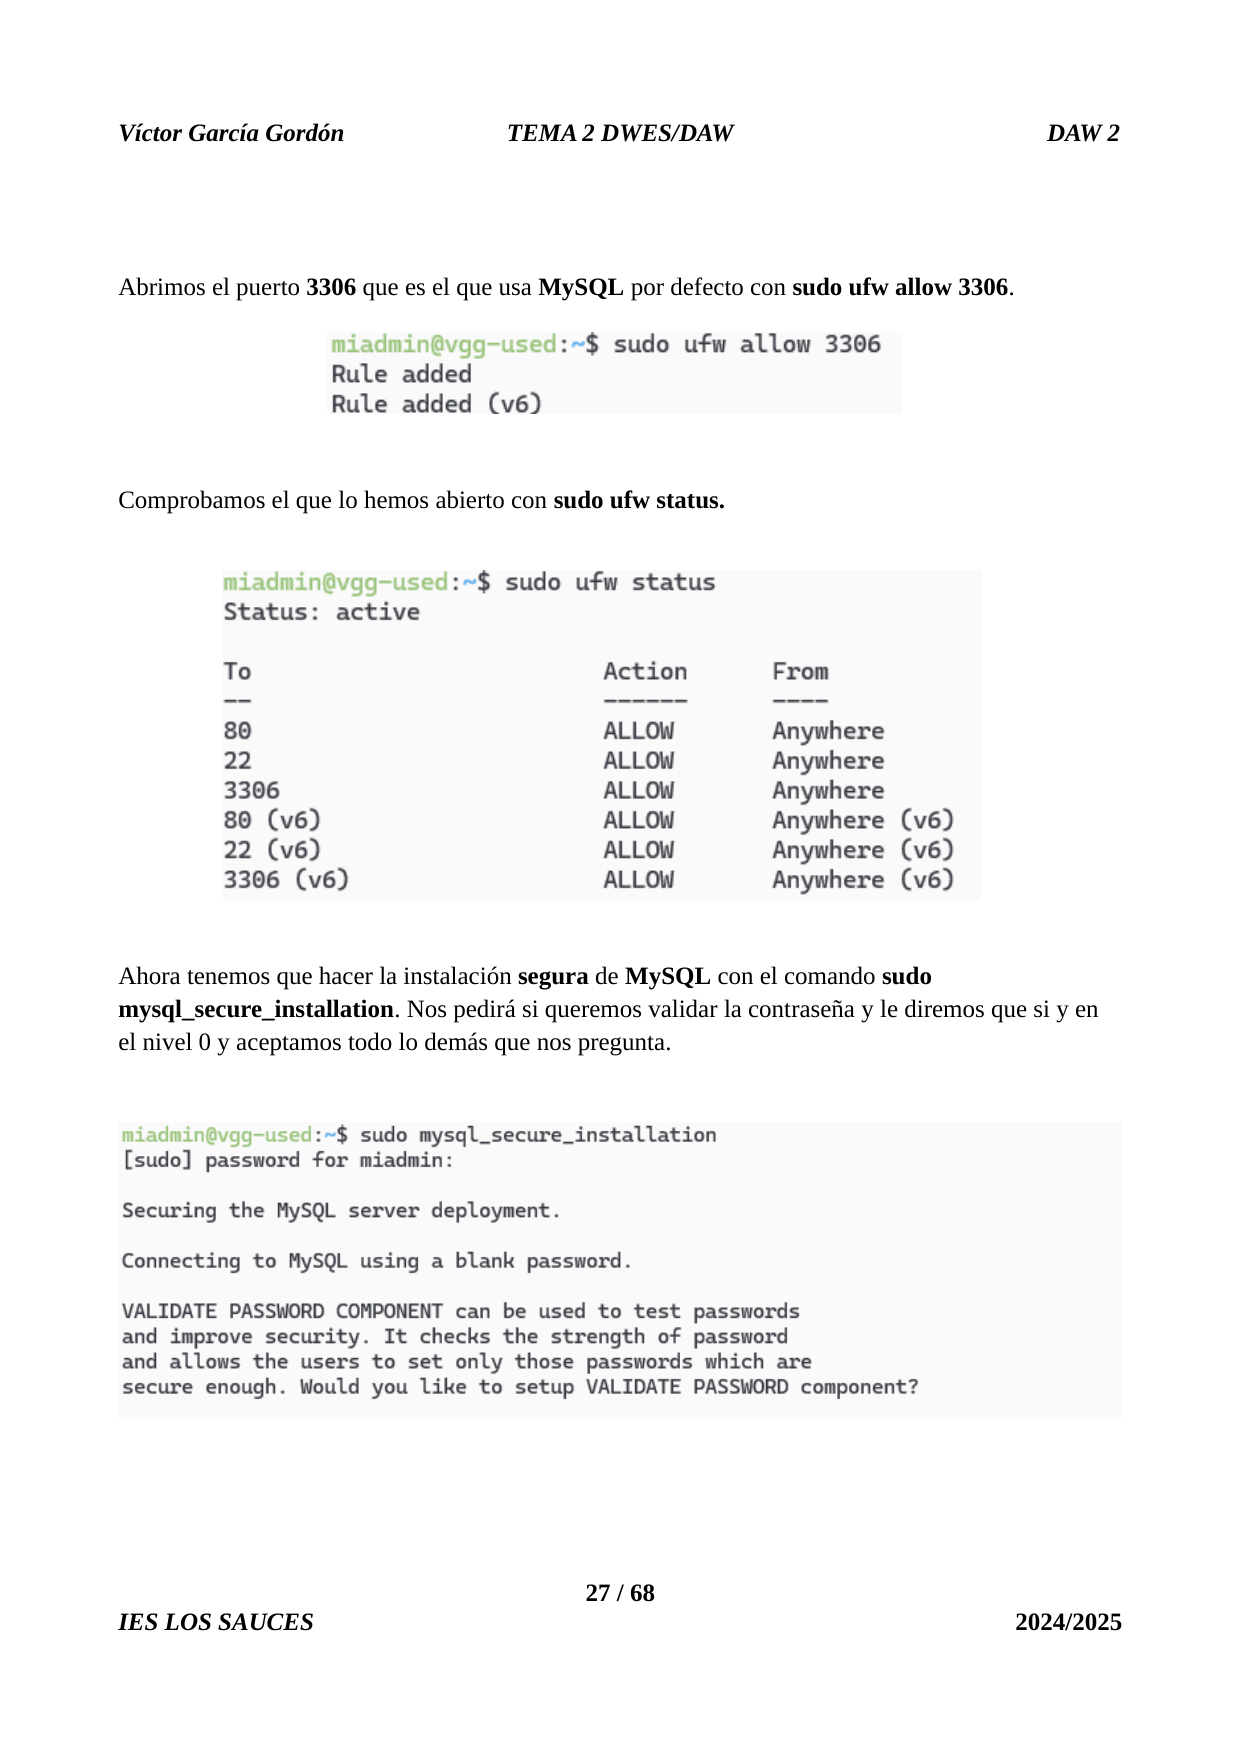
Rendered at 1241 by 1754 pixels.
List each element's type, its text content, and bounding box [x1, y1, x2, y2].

text Ahora tenemos que hacer la instalación segura de MySQL con el comando sudo mysql_secure_installation. Nos pedirá si queremos validar la contraseña y le diremos que si y en el nivel 0 y aceptamos todo lo demás que nos pregunta. [118, 961, 1122, 1056]
picture [327, 332, 903, 414]
text Abrimos el puerto 3306 que es el que usa MySQL por defecto con sudo ufw allow 3306. [118, 272, 1122, 300]
text Comprobamos el que lo hemos abierto con sudo ufw status. [118, 485, 1122, 514]
picture [222, 570, 982, 900]
picture [118, 1122, 1123, 1419]
